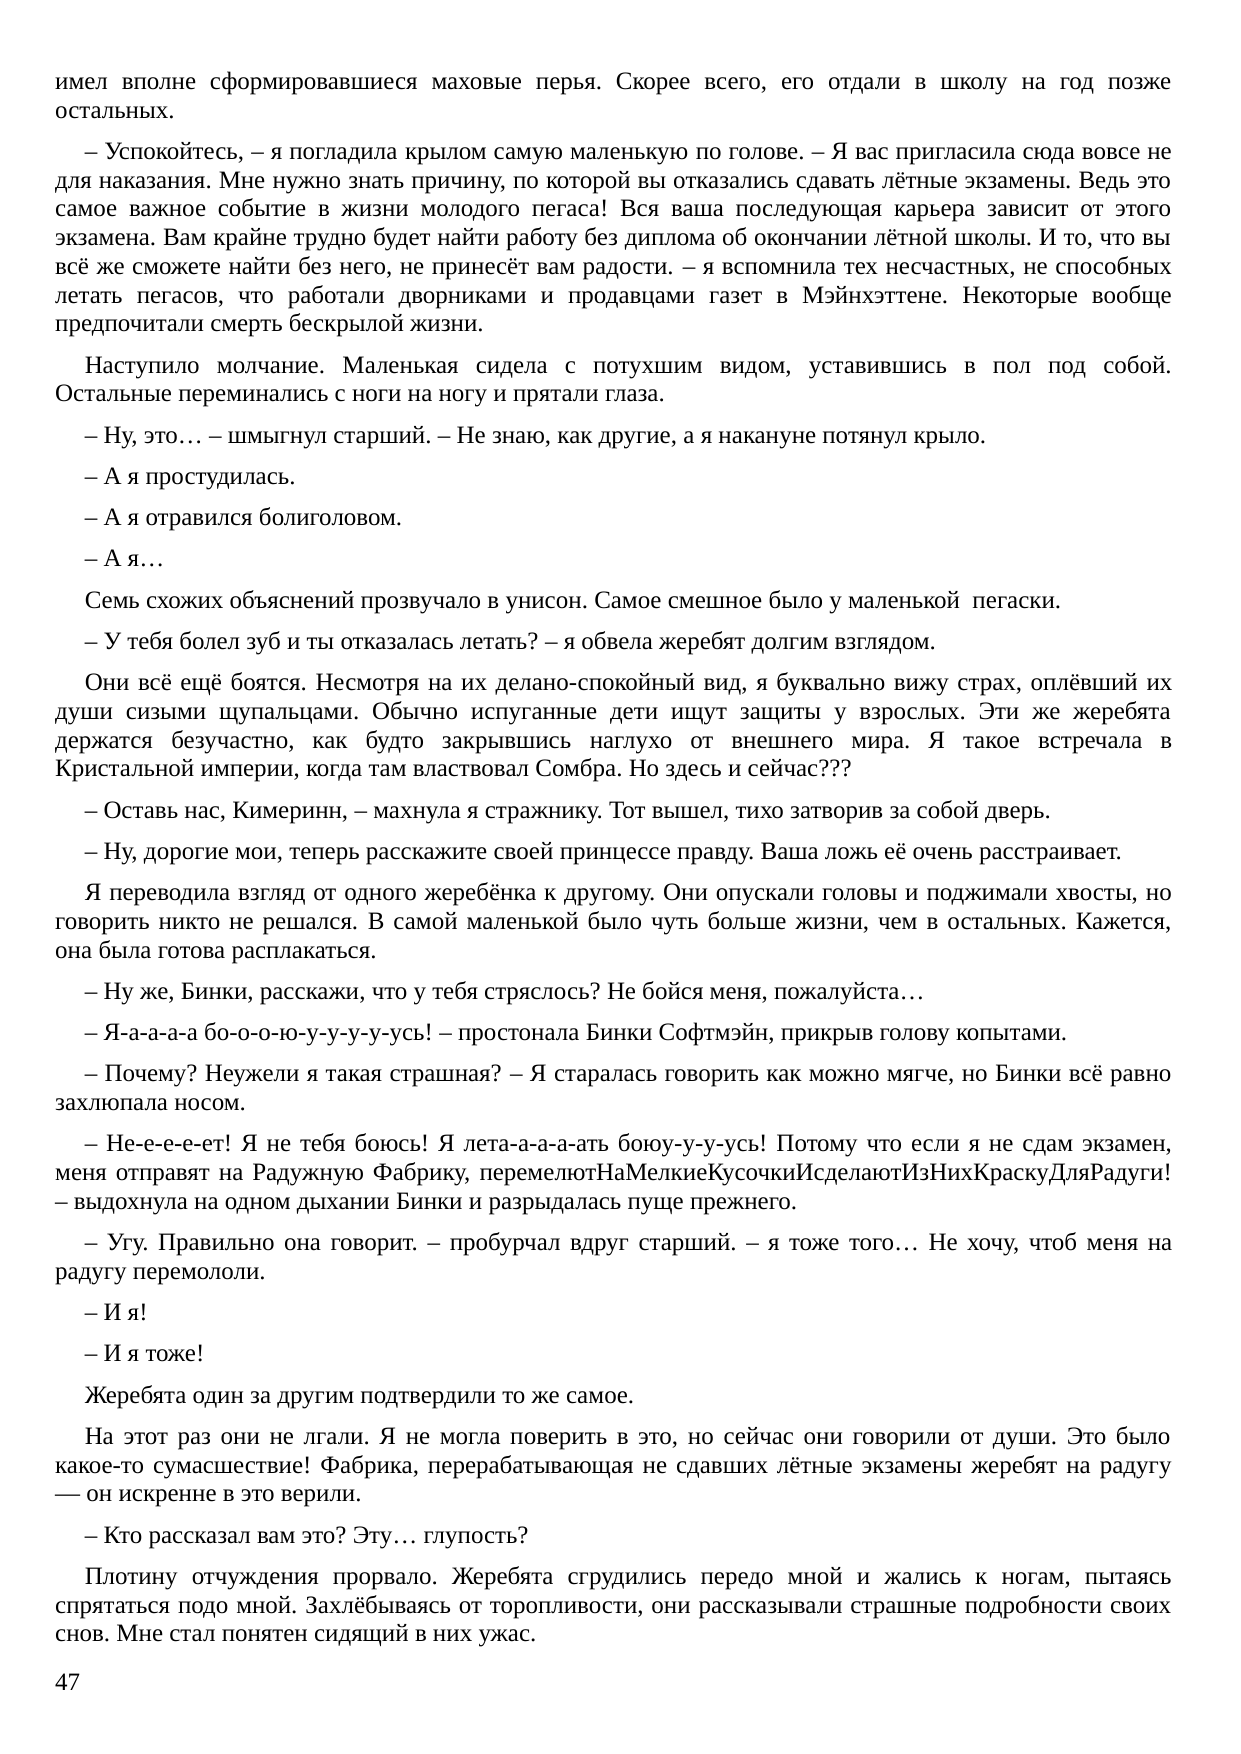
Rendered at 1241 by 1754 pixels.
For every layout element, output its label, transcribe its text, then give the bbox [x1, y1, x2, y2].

text – Ну, это… – шмыгнул старший. – Не знаю, как другие, а я накануне потянул крыло. [55, 420, 1173, 448]
text – Успокойтесь, – я погладила крылом самую маленькую по голове. – Я вас пригласила сюда вовсе не для наказания. Мне нужно знать причину, по которой вы отказались сдавать лётные экзамены. Ведь это самое важное событие в жизни молодого пегаса! Вся ваша последующая карьера зависит от этого экзамена. Вам крайне трудно будет найти работу без диплома об окончании лётной школы. И то, что вы всё же сможете найти без него, не принесёт вам радости. – я вспомнила тех несчастных, не способных летать пегасов, что работали дворниками и продавцами газет в Мэйнхэттене. Некоторые вообще предпочитали смерть бескрылой жизни. [55, 136, 1173, 337]
text – А я… [55, 543, 1173, 572]
text – И я тоже! [55, 1338, 1173, 1367]
text Плотину отчуждения прорвало. Жеребята сгрудились передо мной и жались к ногам, пытаясь спрятаться подо мной. Захлёбываясь от торопливости, они рассказывали страшные подробности своих снов. Мне стал понятен сидящий в них ужас. [55, 1561, 1173, 1647]
text – Оставь нас, Кимеринн, – махнула я стражнику. Тот вышел, тихо затворив за собой дверь. [55, 795, 1173, 823]
text – Не-е-е-е-ет! Я не тебя боюсь! Я лета-а-а-а-ать боюу-у-у-усь! Потому что если я не сдам экзамен, меня отправят на Радужную Фабрику, перемелютНаМелкиеКусочкиИсделаютИзНихКраскуДляРадуги! – выдохнула на одном дыхании Бинки и разрыдалась пуще прежнего. [55, 1128, 1173, 1215]
text – Почему? Неужели я такая страшная? – Я старалась говорить как можно мягче, но Бинки всё равно захлюпала носом. [55, 1058, 1173, 1116]
text Они всё ещё боятся. Несмотря на их делано-спокойный вид, я буквально вижу страх, оплёвший их души сизыми щупальцами. Обычно испуганные дети ищут защиты у взрослых. Эти же жеребята держатся безучастно, как будто закрывшись наглухо от внешнего мира. Я такое встречала в Кристальной империи, когда там властвовал Сомбра. Но здесь и сейчас??? [55, 667, 1173, 782]
text – Кто рассказал вам это? Эту… глупость? [55, 1520, 1173, 1548]
text – У тебя болел зуб и ты отказалась летать? – я обвела жеребят долгим взглядом. [55, 626, 1173, 655]
text – Ну, дорогие мои, теперь расскажите своей принцессе правду. Ваша ложь её очень расстраивает. [55, 836, 1173, 865]
text Наступило молчание. Маленькая сидела с потухшим видом, уставившись в пол под собой. Остальные переминались с ноги на ногу и прятали глаза. [55, 350, 1173, 407]
text – Угу. Правильно она говорит. – пробурчал вдруг старший. – я тоже того… Не хочу, чтоб меня на радугу перемололи. [55, 1227, 1173, 1285]
text Семь схожих объяснений прозвучало в унисон. Самое смешное было у маленькой пегаски. [55, 585, 1173, 613]
text Жеребята один за другим подтвердили то же самое. [55, 1380, 1173, 1408]
text – А я простудилась. [55, 461, 1173, 490]
text – Ну же, Бинки, расскажи, что у тебя стряслось? Не бойся меня, пожалуйста… [55, 976, 1173, 1005]
text – А я отравился болиголовом. [55, 502, 1173, 531]
text – И я! [55, 1297, 1173, 1326]
text – Я-а-а-а-а бо-о-о-ю-у-у-у-у-усь! – простонала Бинки Софтмэйн, прикрыв голову копытами. [55, 1017, 1173, 1046]
text Я переводила взгляд от одного жеребёнка к другому. Они опускали головы и поджимали хвосты, но говорить никто не решался. В самой маленькой было чуть больше жизни, чем в остальных. Кажется, она была готова расплакаться. [55, 877, 1173, 963]
text имел вполне сформировавшиеся маховые перья. Скорее всего, его отдали в школу на год позже остальных. [55, 66, 1173, 123]
text На этот раз они не лгали. Я не могла поверить в это, но сейчас они говорили от души. Это было какое-то сумасшествие! Фабрика, перерабатывающая не сдавших лётные экзамены жеребят на радугу — он искренне в это верили. [55, 1421, 1173, 1507]
